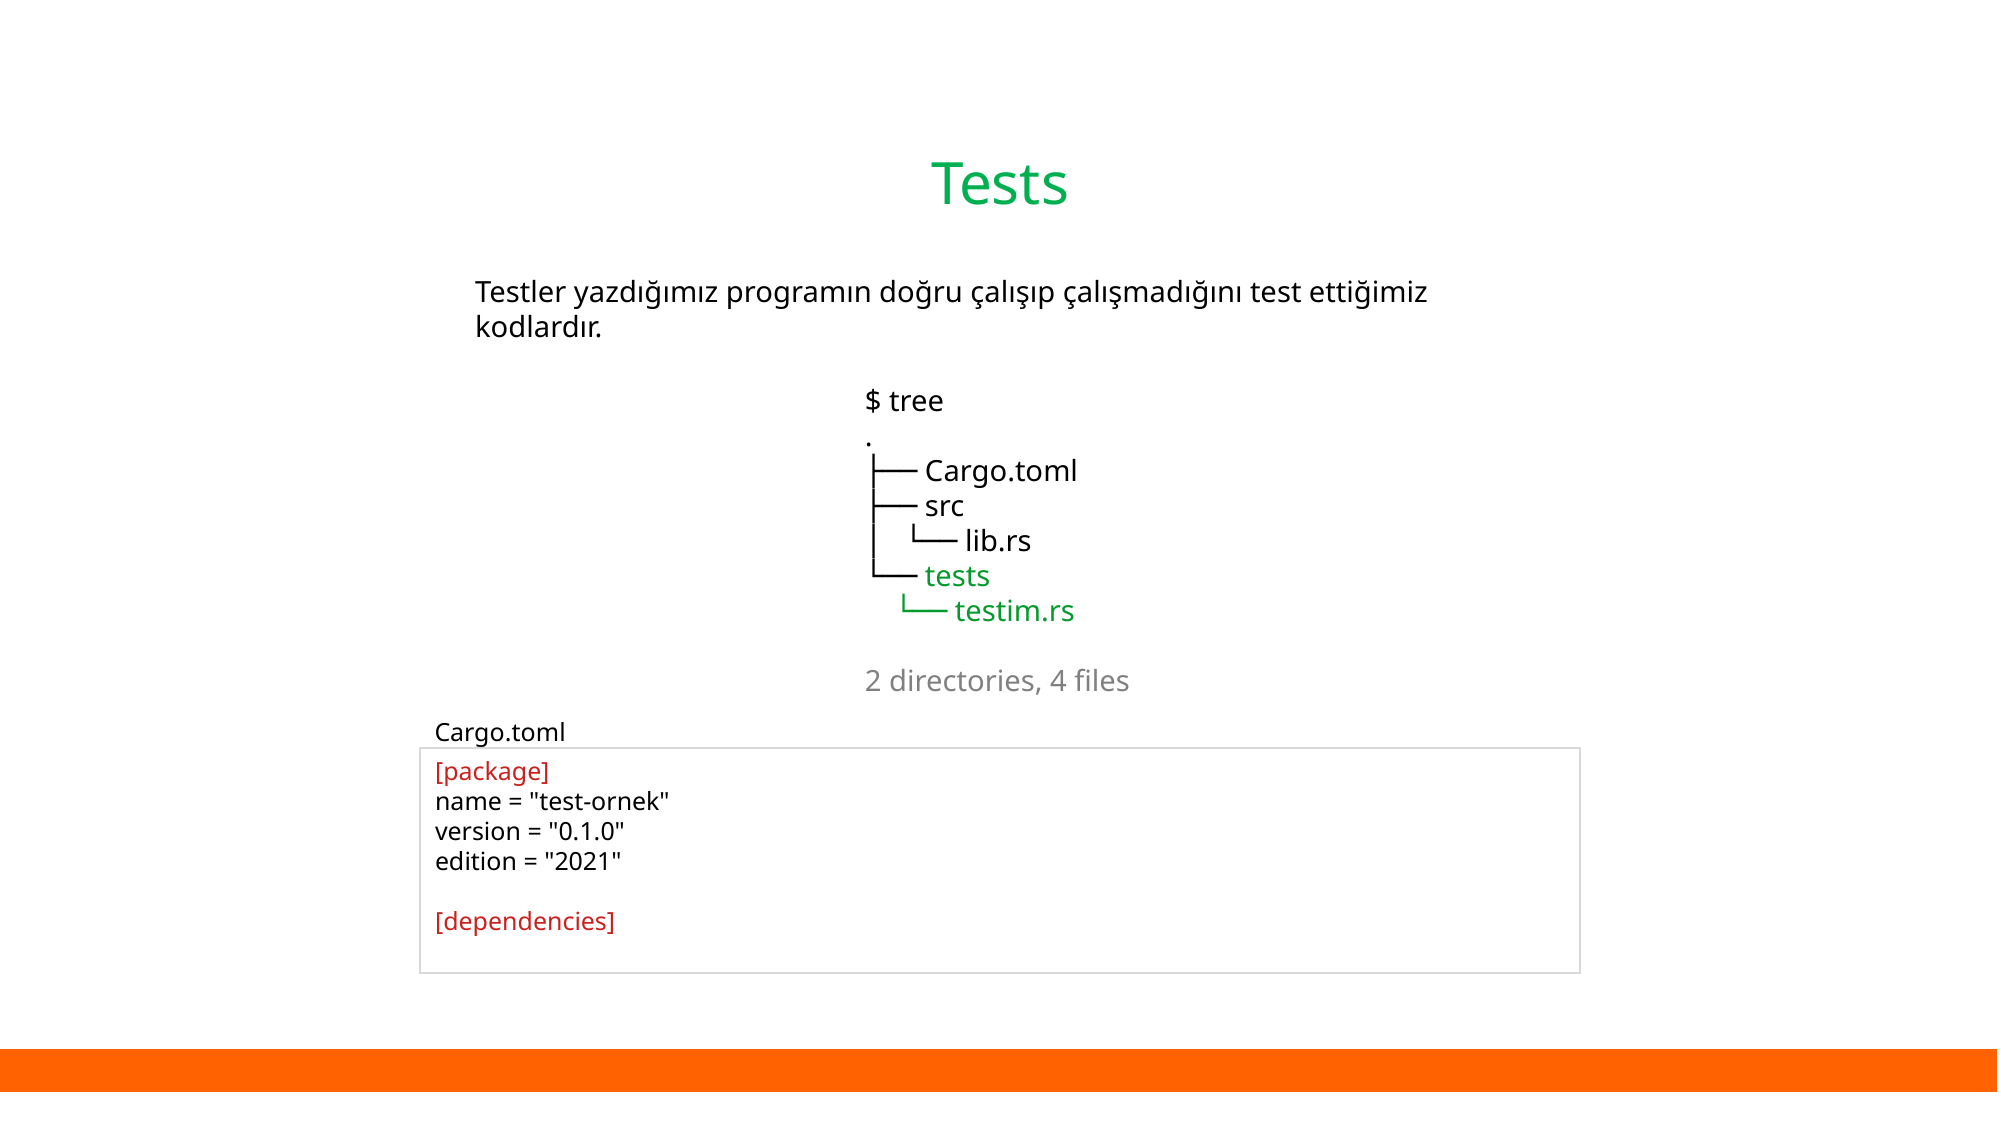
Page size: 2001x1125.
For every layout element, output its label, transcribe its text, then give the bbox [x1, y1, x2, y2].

text_box Tests [420, 146, 1580, 237]
text_box Testler yazdığımız programın doğru çalışıp çalışmadığını test ettiğimiz kodlardır. [460, 265, 1549, 315]
text_box [package] name = "test-ornek" version = "0.1.0" edition = "2021" [dependencies] [419, 748, 1581, 973]
text_box Cargo.toml [419, 708, 600, 752]
text_box [0, 1049, 1997, 1092]
text_box $ tree . ├── Cargo.toml ├── src │ └── lib.rs └── tests └── testim.rs 2 directories, 4 files [850, 374, 1205, 692]
